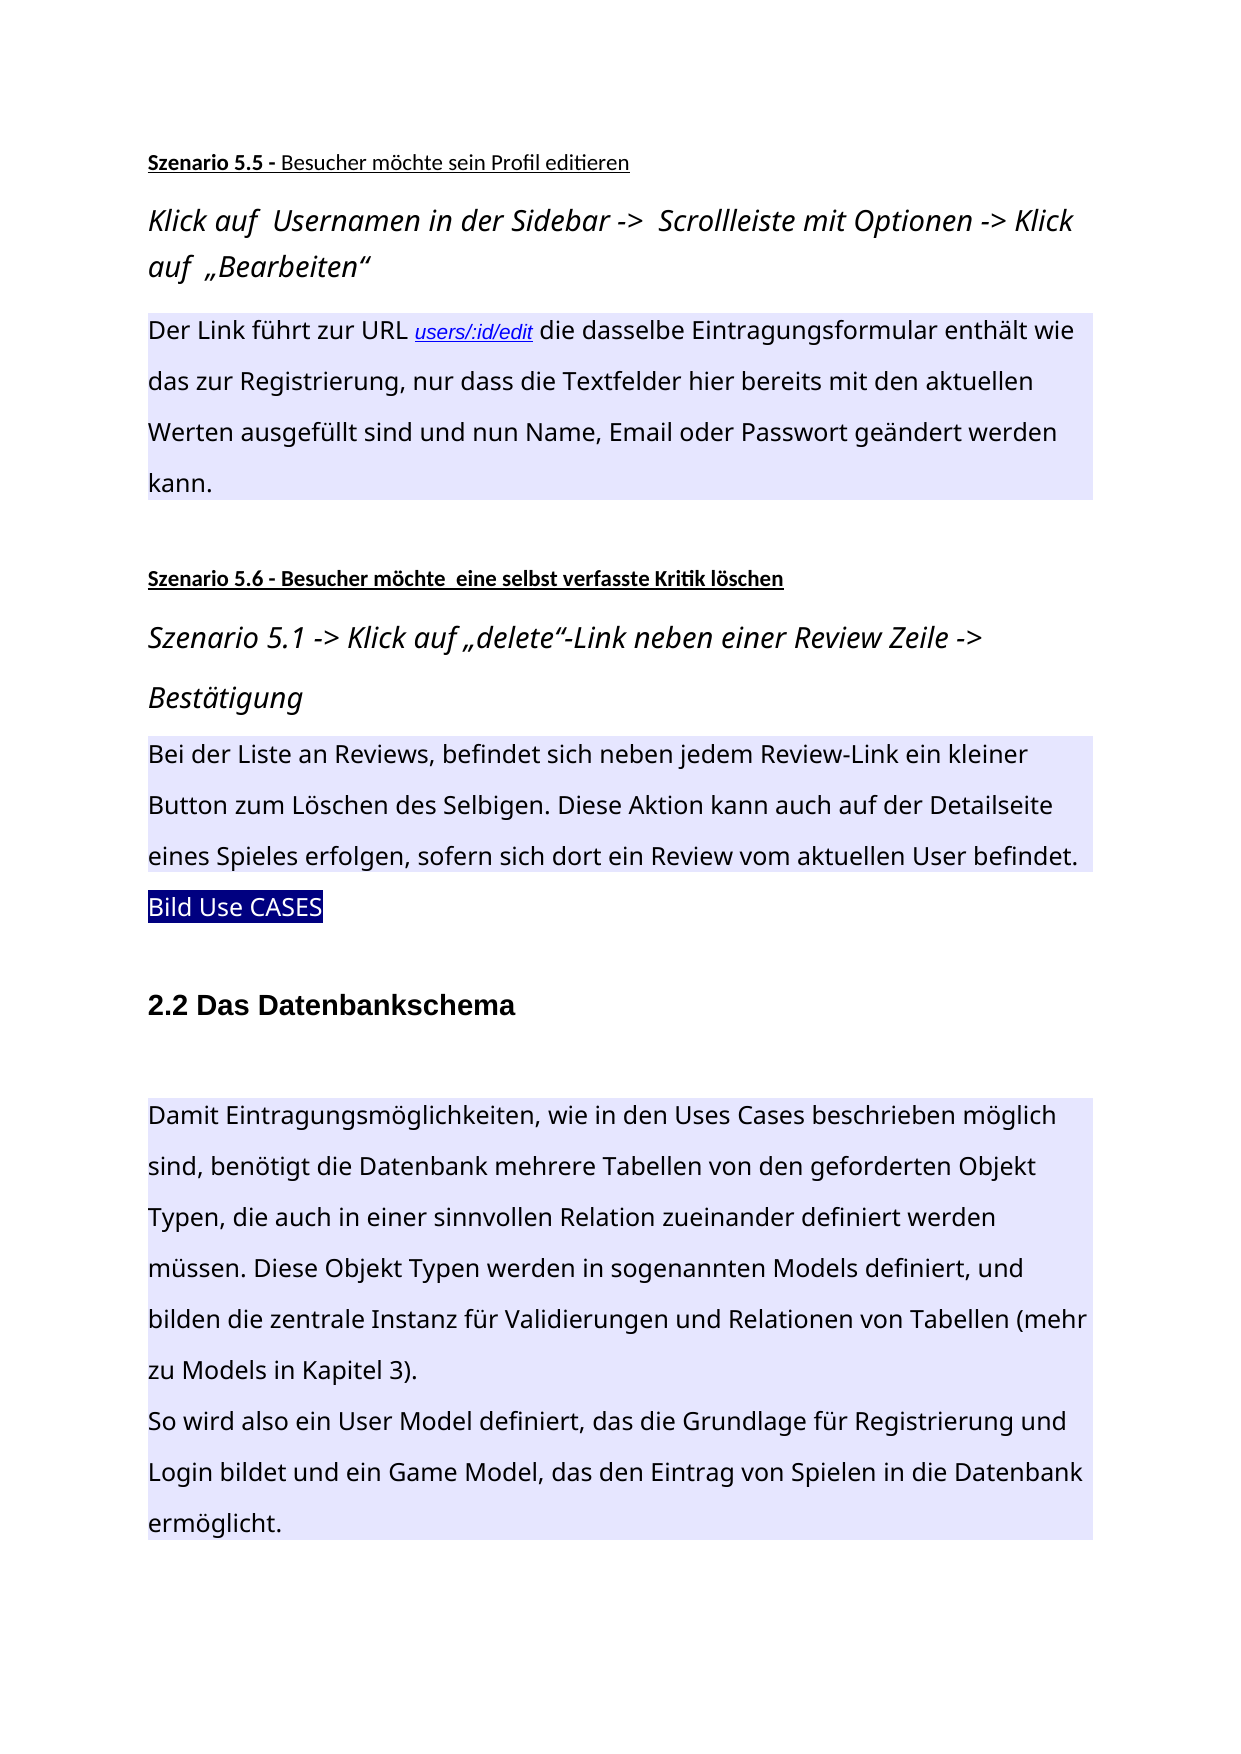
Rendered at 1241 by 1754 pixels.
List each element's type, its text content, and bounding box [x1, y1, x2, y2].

text Bei der Liste an Reviews, befindet sich neben jedem Review-Link ein kleiner Button zum Löschen des Selbigen. Diese Aktion kann auch auf der Detailseite eines Spieles erfolgen, sofern sich dort ein Review vom aktuellen User befindet. [148, 736, 1093, 872]
text So wird also ein User Model definiert, das die Grundlage für Registrierung und Login bildet und ein Game Model, das den Eintrag von Spielen in die Datenbank ermöglicht. [148, 1404, 1093, 1540]
text 2.2 Das Datenbankschema [148, 988, 1093, 1022]
text Damit Eintragungsmöglichkeiten, wie in den Uses Cases beschrieben möglich sind, benötigt die Datenbank mehrere Tabellen von den geforderten Objekt Typen, die auch in einer sinnvollen Relation zueinander definiert werden müssen. Diese Objekt Typen werden in sogenannten Models definiert, und bilden die zentrale Instanz für Validierungen und Relationen von Tabellen (mehr zu Models in Kapitel 3). [148, 1098, 1093, 1387]
text Bild Use CASES [148, 889, 1093, 923]
text Szenario 5.6 - Besucher möchte eine selbst verfasste Kritik löschen [148, 564, 1093, 592]
text Der Link führt zur URL users/:id/edit die dasselbe Eintragungsformular enthält wie das zur Registrierung, nur dass die Textfelder hier bereits mit den aktuellen Werten ausgefüllt sind und nun Name, Email oder Passwort geändert werden kann. [148, 313, 1093, 500]
text Szenario 5.5 - Besucher möchte sein Profil editieren [148, 148, 1093, 176]
text Szenario 5.1 -> Klick auf „delete“-Link neben einer Review Zeile -> Bestätigung [148, 617, 1093, 717]
text Klick auf Usernamen in der Sidebar -> Scrollleiste mit Optionen -> Klick auf „Bearbeiten“ [148, 201, 1093, 286]
